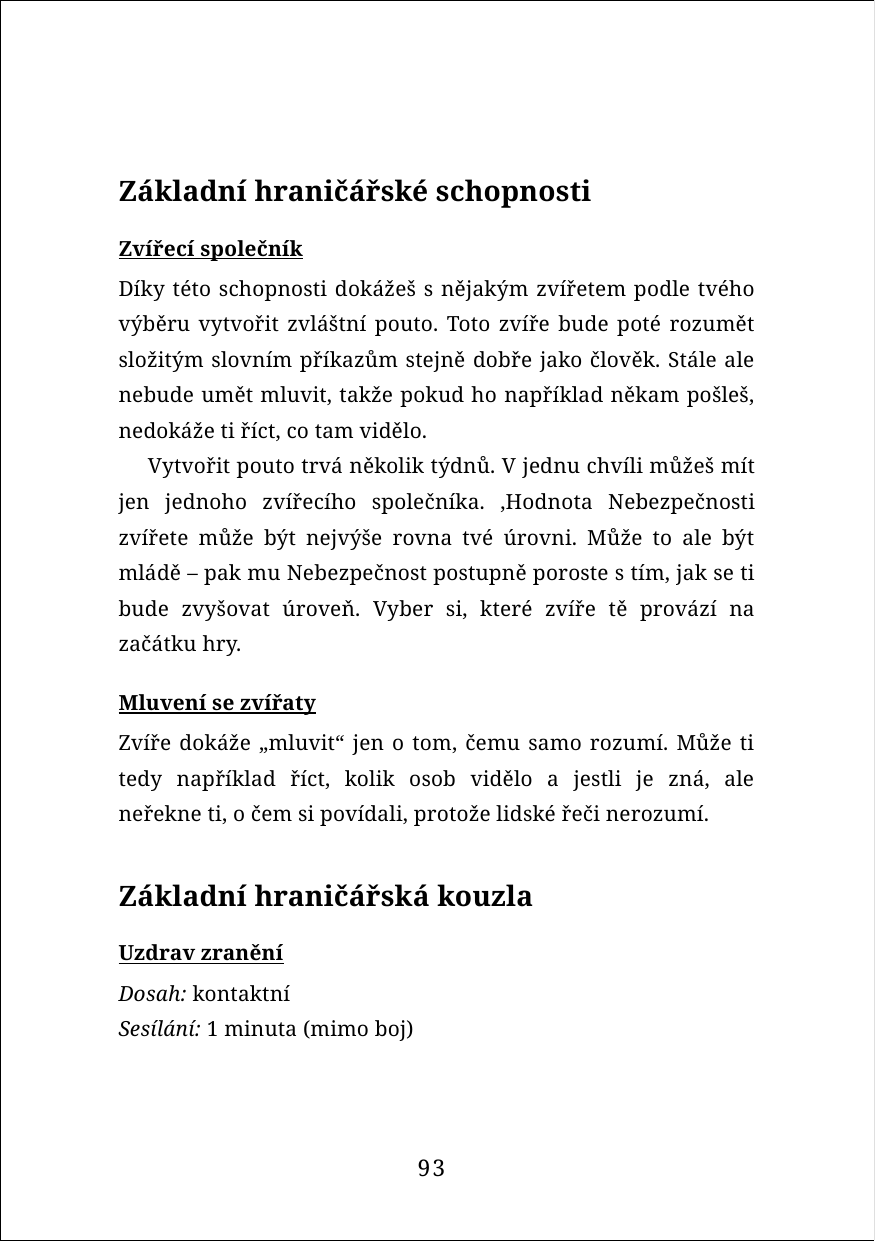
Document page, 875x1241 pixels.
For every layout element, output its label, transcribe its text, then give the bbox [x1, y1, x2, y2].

text Zvíře dokáže „mluvit“ jen o tom, čemu samo rozumí. Může ti tedy například říct, kolik osob vidělo a jestli je zná, ale neřekne ti, o čem si povídali, protože lidské řeči nerozumí. [118, 728, 756, 828]
text Díky této schopnosti dokážeš s nějakým zvířetem podle tvého výběru vytvořit zvláštní pouto. Toto zvíře bude poté rozumět složitým slovním příkazům stejně dobře jako člověk. Stále ale nebude umět mluvit, takže pokud ho například někam pošleš, nedokáže ti říct, co tam vidělo. Vytvořit pouto trvá několik týdnů. V jednu chvíli můžeš mít jen jednoho zvířecího společníka. ‚Hodnota Nebezpečnosti zvířete může být nejvýše rovna tvé úrovni. Může to ale být mládě – pak mu Nebezpečnost postupně poroste s tím, jak se ti bude zvyšovat úroveň. Vyber si, které zvíře tě provází na začátku hry. [118, 274, 756, 658]
subtitle Zvířecí společník [118, 234, 756, 262]
subtitle Uzdrav zranění [118, 938, 756, 967]
text Dosah: kontaktní Sesílání: 1 minuta (mimo boj) [118, 979, 756, 1043]
subtitle Základní hraničářské schopnosti [118, 172, 756, 210]
subtitle Mluvení se zvířaty [118, 688, 756, 717]
subtitle Základní hraničářská kouzla [118, 876, 756, 915]
